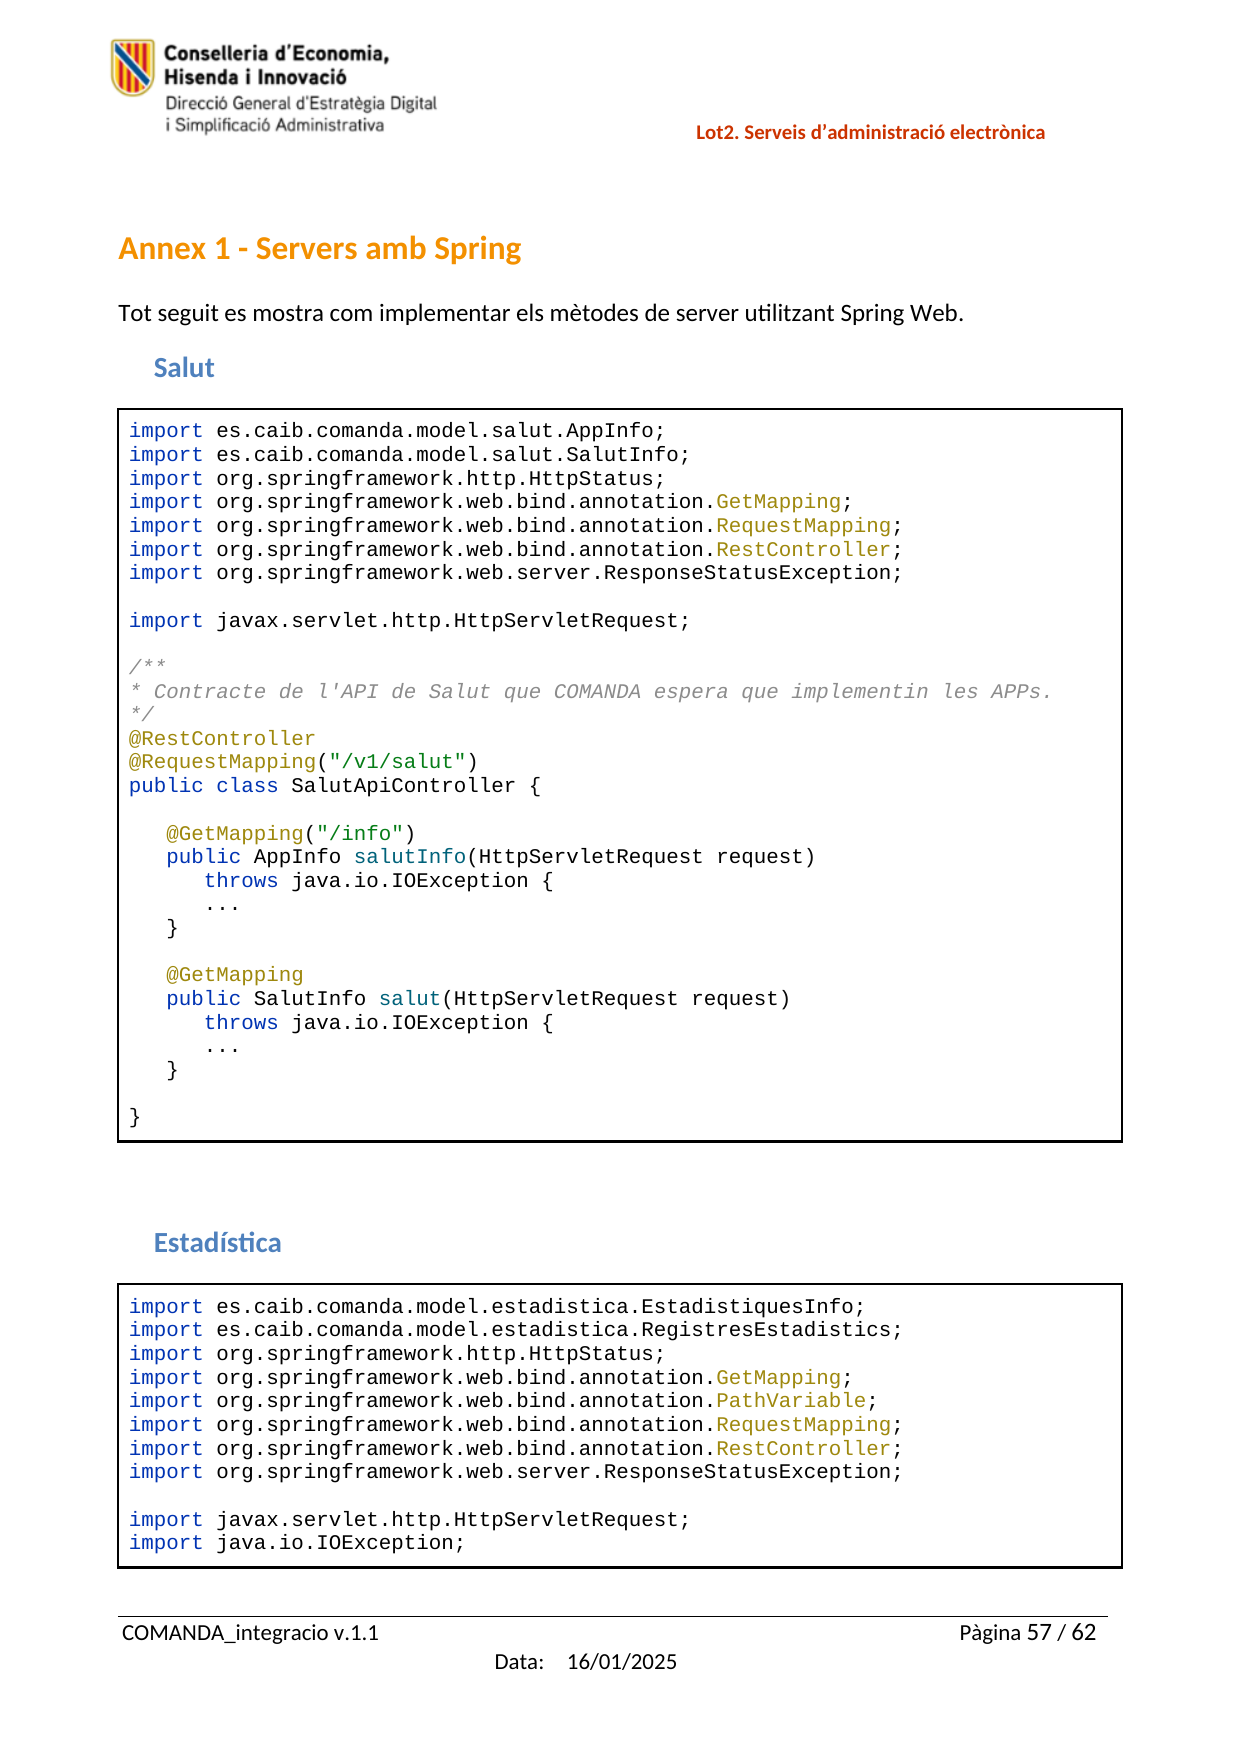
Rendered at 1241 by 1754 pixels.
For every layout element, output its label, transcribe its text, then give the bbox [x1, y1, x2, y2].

subtitle Annex 1 - Servers amb Spring [118, 227, 1122, 268]
picture [100, 26, 467, 156]
table_header import es.caib.comanda.model.estadistica.EstadistiquesInfo; import es.caib.comanda.model.estadistica.RegistresEstadistics; import org.springframework.http.HttpStatus; import org.springframework.web.bind.annotation.GetMapping; import org.springframework.web.bind.annotation.PathVariable; import org.springframework.web.bind.annotation.RequestMapping; import org.springframework.web.bind.annotation.RestController; import org.springframework.web.server.ResponseStatusException; import javax.servlet.http.HttpServletRequest; import java.io.IOException; [119, 1285, 1121, 1566]
table_header import es.caib.comanda.model.salut.AppInfo; import es.caib.comanda.model.salut.SalutInfo; import org.springframework.http.HttpStatus; import org.springframework.web.bind.annotation.GetMapping; import org.springframework.web.bind.annotation.RequestMapping; import org.springframework.web.bind.annotation.RestController; import org.springframework.web.server.ResponseStatusException; import javax.servlet.http.HttpServletRequest; /** * Contracte de l'API de Salut que COMANDA espera que implementin les APPs. */ @RestController @RequestMapping("/v1/salut") public class SalutApiController { @GetMapping("/info") public AppInfo salutInfo(HttpServletRequest request) throws java.io.IOException { ... } @GetMapping public SalutInfo salut(HttpServletRequest request) throws java.io.IOException { ... } } [119, 410, 1121, 1140]
text Tot seguit es mostra com implementar els mètodes de server utilitzant Spring Web. [118, 298, 1122, 328]
subtitle Estadística [153, 1224, 1122, 1260]
subtitle Salut [153, 349, 1122, 384]
